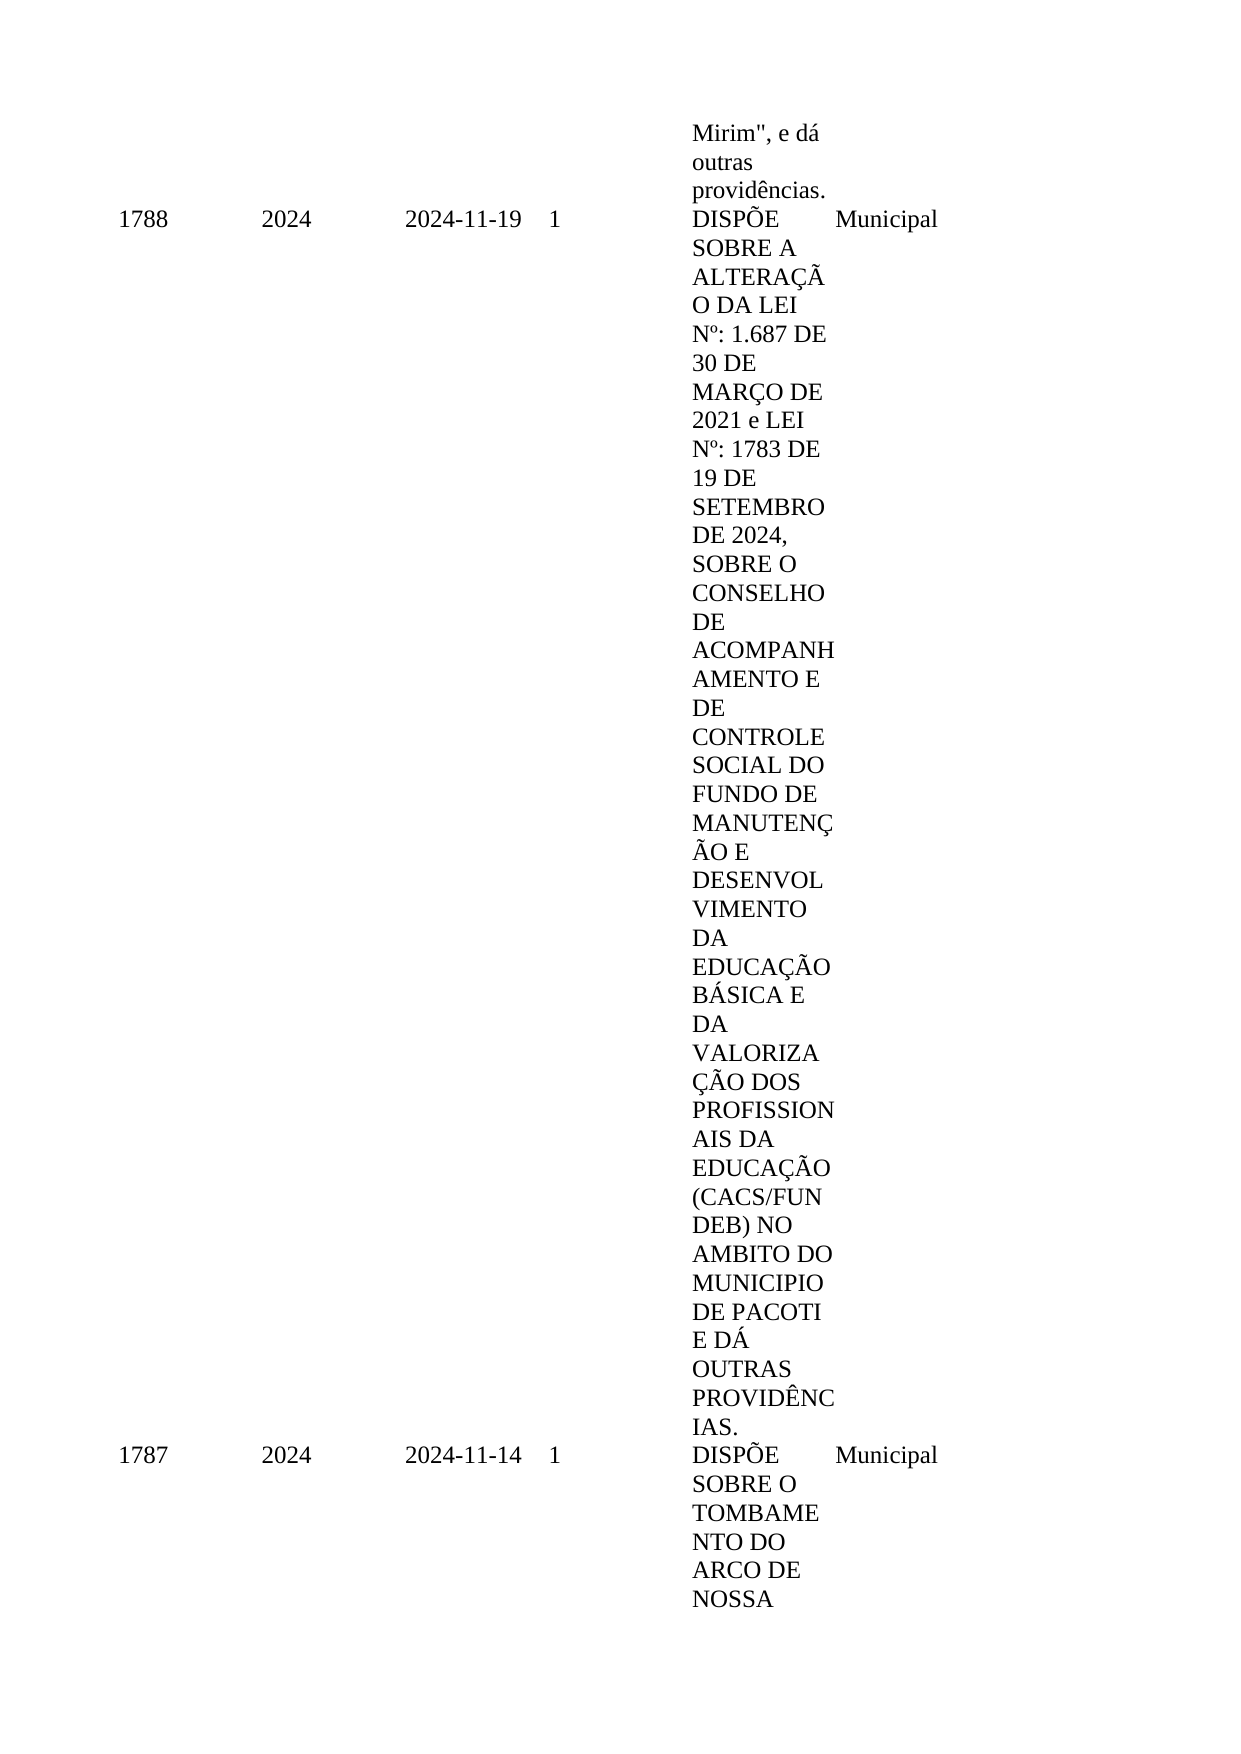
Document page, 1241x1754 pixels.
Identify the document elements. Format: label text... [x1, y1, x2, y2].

table_cell DISPÕE SOBRE A ALTERAÇÃO DA LEI Nº: 1.687 DE 30 DE MARÇO DE 2021 e LEI Nº: 1783 DE 19 DE SETEMBRO DE 2024, SOBRE O CONSELHO DE ACOMPANHAMENTO E DE CONTROLE SOCIAL DO FUNDO DE MANUTENÇÃO E DESENVOLVIMENTO DA EDUCAÇÃO BÁSICA E DA VALORIZAÇÃO DOS PROFISSIONAIS DA EDUCAÇÃO (CACS/FUNDEB) NO AMBITO DO MUNICIPIO DE PACOTI E DÁ OUTRAS PROVIDÊNCIAS. [692, 204, 835, 1441]
table_cell DISPÕE SOBRE O TOMBAMENTO DO ARCO DE NOSSA [692, 1441, 835, 1613]
table_cell 1 [548, 1441, 692, 1613]
table_cell [979, 204, 1122, 1441]
table_cell [979, 1441, 1122, 1613]
table_cell 2024 [261, 1441, 405, 1613]
table_cell 1 [548, 204, 692, 1441]
table_cell [548, 118, 692, 204]
table_cell Mirim", e dá outras providências. [692, 118, 835, 204]
table_cell Municipal [835, 1441, 979, 1613]
table_cell [979, 118, 1122, 204]
table_cell 1787 [118, 1441, 261, 1613]
table_cell 2024-11-19 [405, 204, 548, 1441]
table_cell 2024-11-14 [405, 1441, 548, 1613]
table_cell [118, 118, 261, 204]
table_cell [405, 118, 548, 204]
table_cell [835, 118, 979, 204]
table_cell Municipal [835, 204, 979, 1441]
table_cell 1788 [118, 204, 261, 1441]
table_cell [261, 118, 405, 204]
table_cell 2024 [261, 204, 405, 1441]
